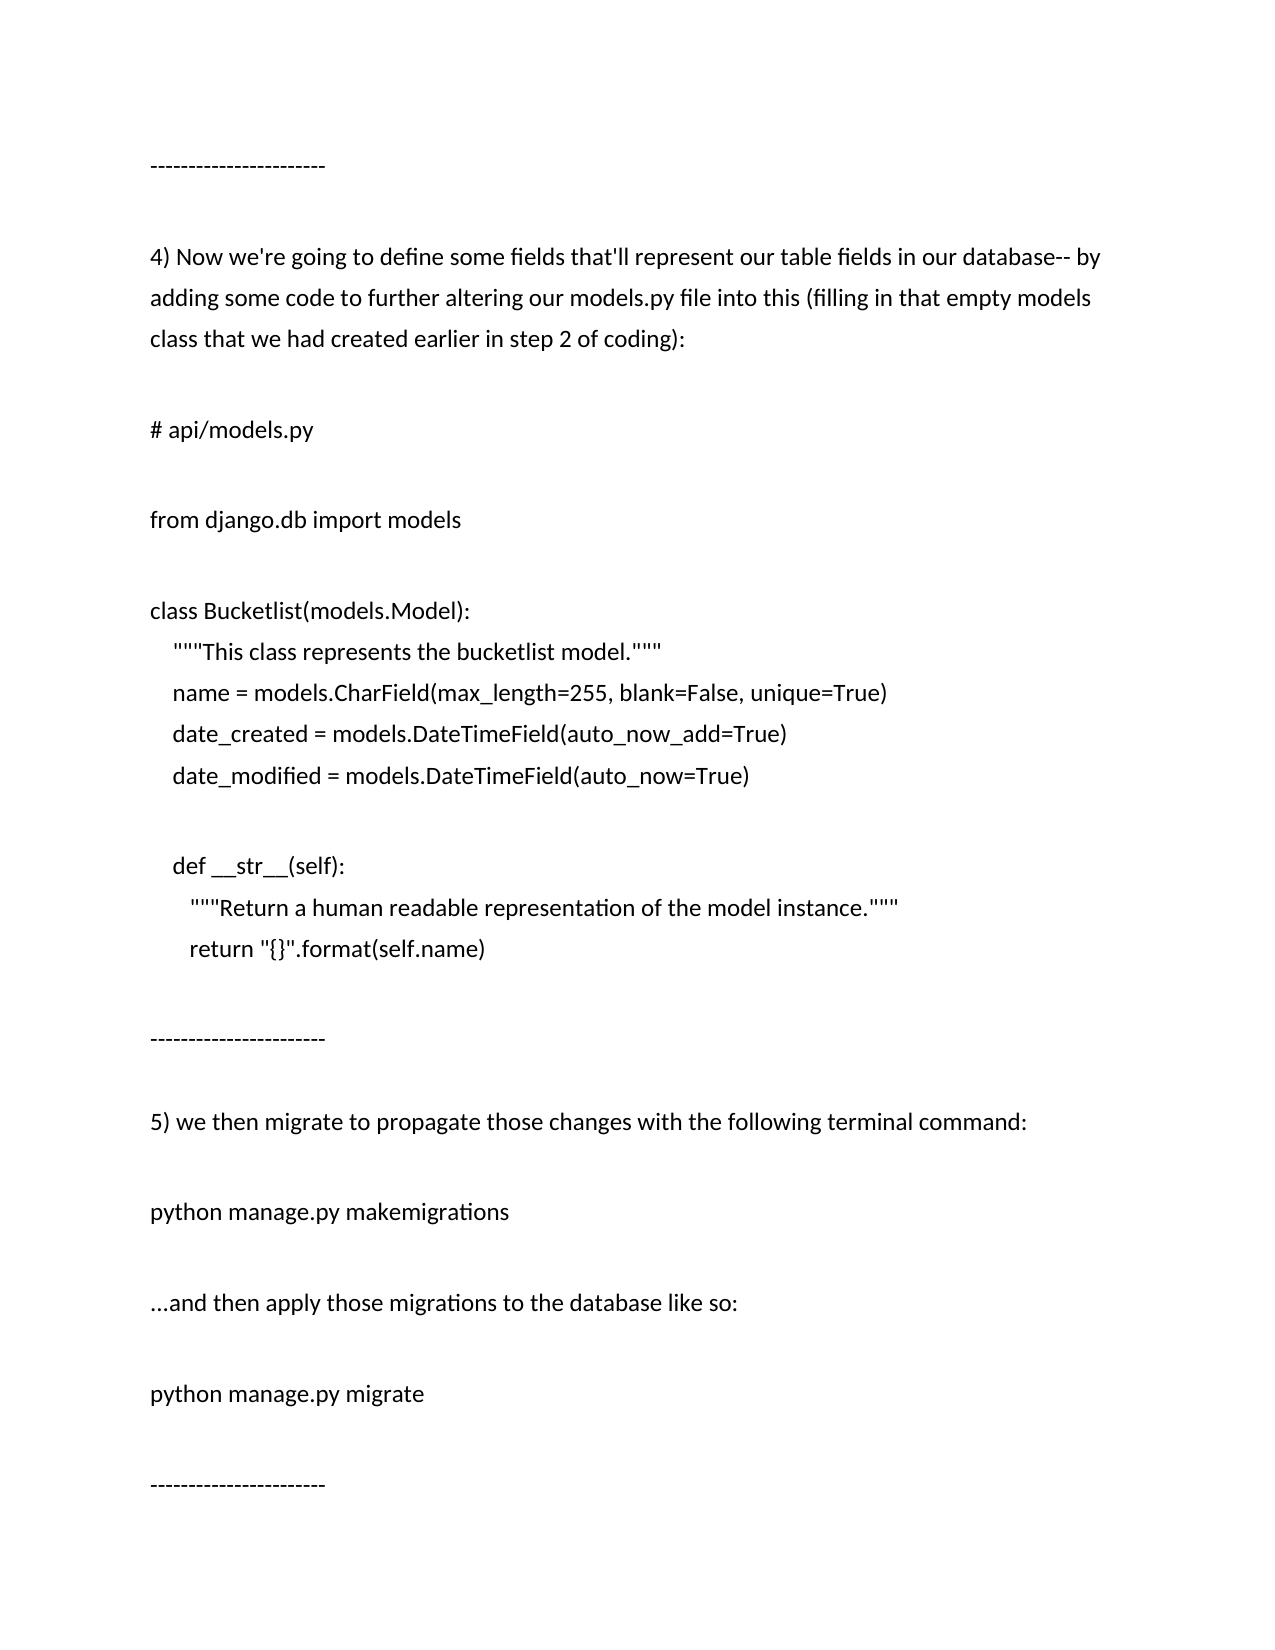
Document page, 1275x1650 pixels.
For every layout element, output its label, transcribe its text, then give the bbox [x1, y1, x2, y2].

text date_modified = models.DateTimeField(auto_now=True) [150, 760, 1125, 790]
text # api/models.py [150, 414, 1125, 444]
text date_created = models.DateTimeField(auto_now_add=True) [150, 719, 1125, 749]
text """This class represents the bucketlist model.""" [150, 636, 1125, 667]
text python manage.py migrate [150, 1378, 1125, 1408]
text 4) Now we're going to define some fields that'll represent our table fields in our database-- by adding some code to further altering our models.py file into this (filling in that empty models class that we had created earlier in step 2 of coding): [150, 241, 1125, 353]
text ----------------------- [150, 150, 1125, 181]
text from django.db import models [150, 504, 1125, 535]
text return "{}".format(self.name) [150, 933, 1125, 963]
text class Bucketlist(models.Model): [150, 595, 1125, 626]
text python manage.py makemigrations [150, 1197, 1125, 1227]
text 5) we then migrate to propagate those changes with the following terminal command: [150, 1106, 1125, 1136]
text ----------------------- [150, 1023, 1125, 1054]
text ----------------------- [150, 1469, 1125, 1499]
text name = models.CharField(max_length=255, blank=False, unique=True) [150, 677, 1125, 708]
text ...and then apply those migrations to the database like so: [150, 1287, 1125, 1318]
text def __str__(self): [150, 851, 1125, 881]
text """Return a human readable representation of the model instance.""" [150, 892, 1125, 922]
